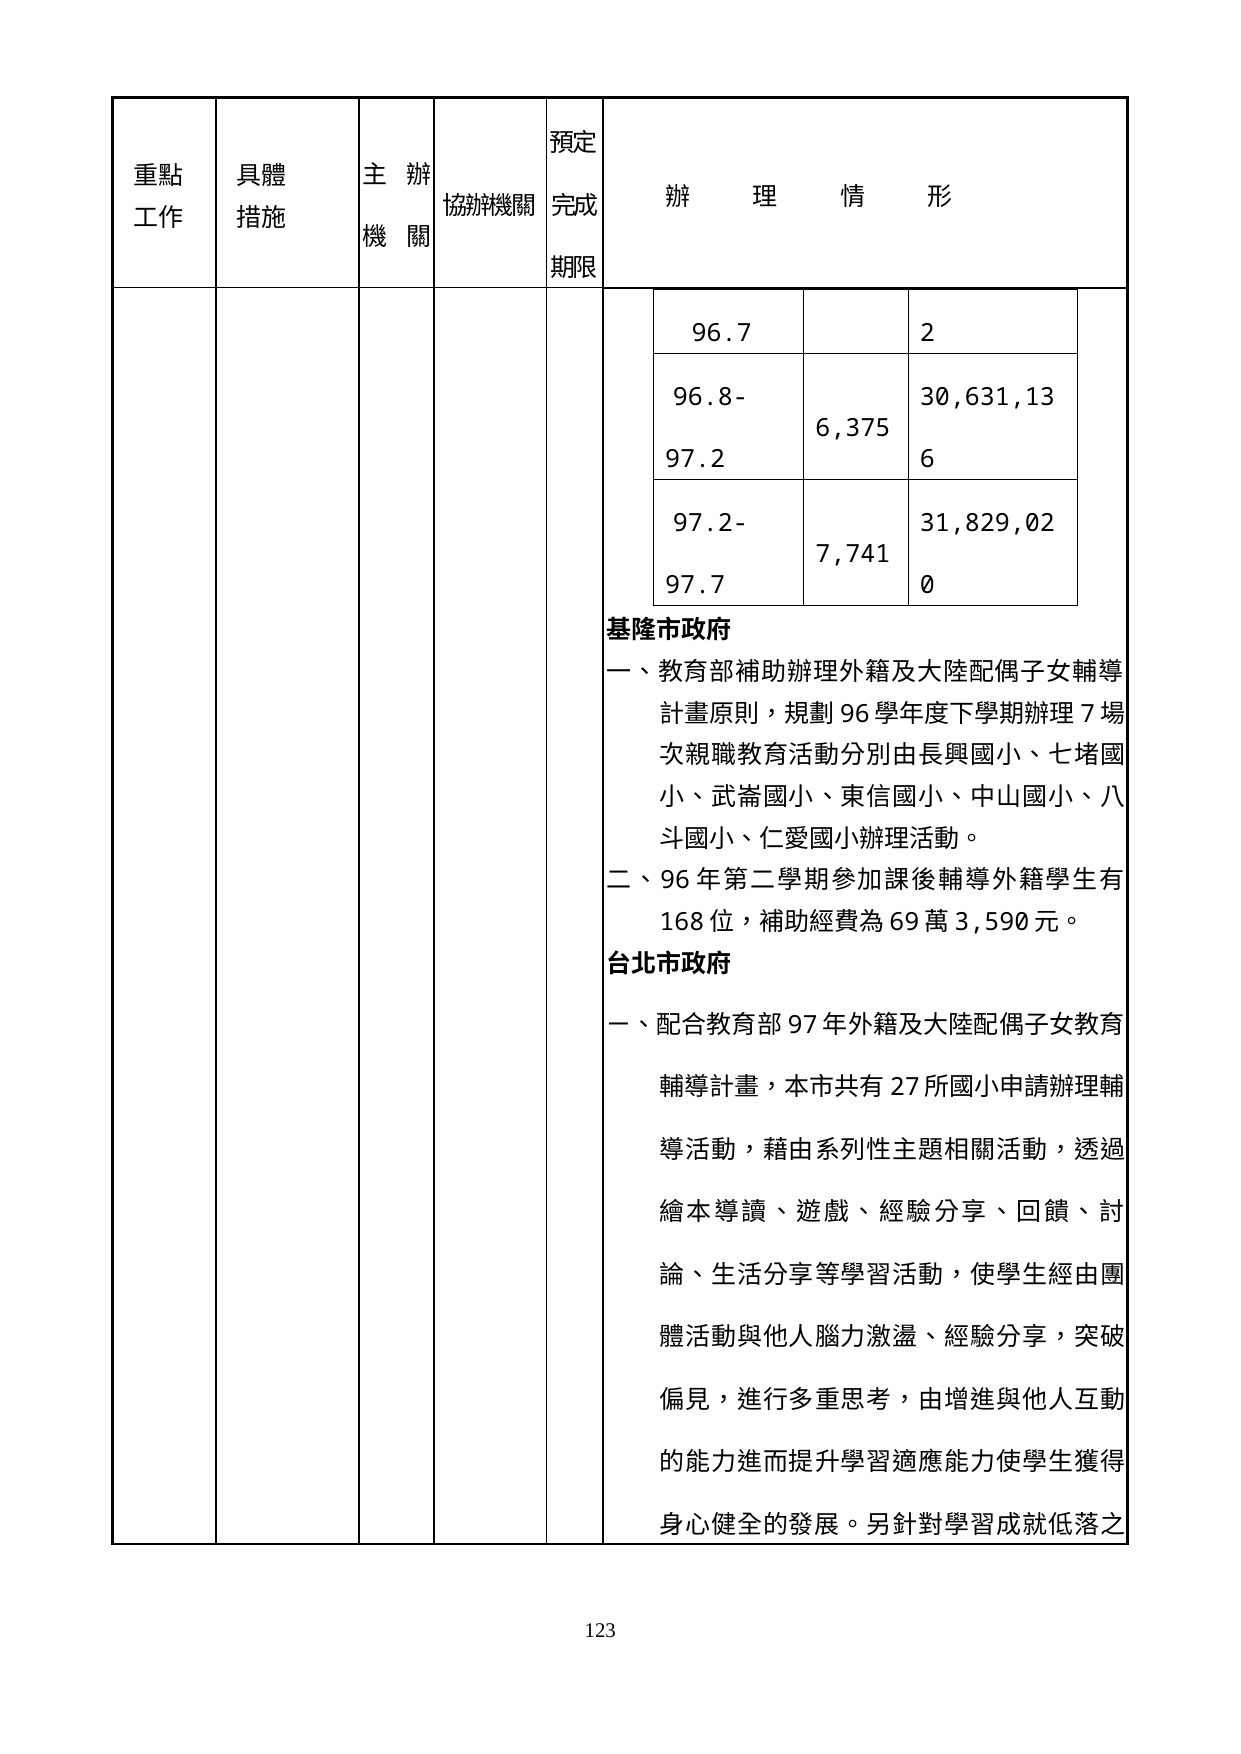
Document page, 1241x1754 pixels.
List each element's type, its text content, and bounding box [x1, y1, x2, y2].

table_cell [360, 288, 433, 1543]
table_cell [114, 288, 215, 1543]
table_cell 96.8-97.2 [654, 354, 803, 478]
table_header 重點工作 [114, 99, 215, 287]
table_header 辦 理 情 形 [604, 99, 1126, 287]
table_cell 2 [909, 290, 1077, 352]
table_cell 31,829,020 [909, 480, 1077, 604]
table_header 主 辦 機 關 [360, 99, 433, 287]
table_cell 30,631,136 [909, 354, 1077, 478]
table_cell 97.2-97.7 [654, 480, 803, 604]
table_cell [547, 288, 602, 1543]
table_header 協辦機關 [435, 99, 546, 287]
table_cell [435, 288, 546, 1543]
table_cell 96.7 [654, 290, 803, 352]
table_cell 6,375 [804, 354, 908, 478]
table_header 具體 措施 [217, 99, 358, 287]
table_header 預定 完成期限 [547, 99, 602, 287]
table_cell [217, 288, 358, 1543]
table_cell 基隆市政府 一、教育部補助辦理外籍及大陸配偶子女輔導計畫原則，規劃96學年度下學期辦理7場次親職教育活動分別由長興國小、七堵國小、武崙國小、東信國小、中山國小、八斗國小、仁愛國小辦理活動。 二、96年第二學期參加課後輔導外籍學生有168位，補助經費為69萬3,590元。 台北市政府 ㄧ、配合教育部97年外籍及大陸配偶子女教育輔導計畫，本市共有27所國小申請辦理輔導活動，藉由系列性主題相關活動，透過繪本導讀、遊戲、經驗分享、回饋、討論、生活分享等學習活動，使學生經由團體活動與他人腦力激盪、經驗分享，突破偏見，進行多重思考，由增進與他人互動的能力進而提升學習適應能力使學生獲得身心健全的發展。另針對學習成就低落之 [604, 289, 1126, 1543]
table_cell [804, 290, 908, 352]
table_cell 7,741 [804, 480, 908, 604]
